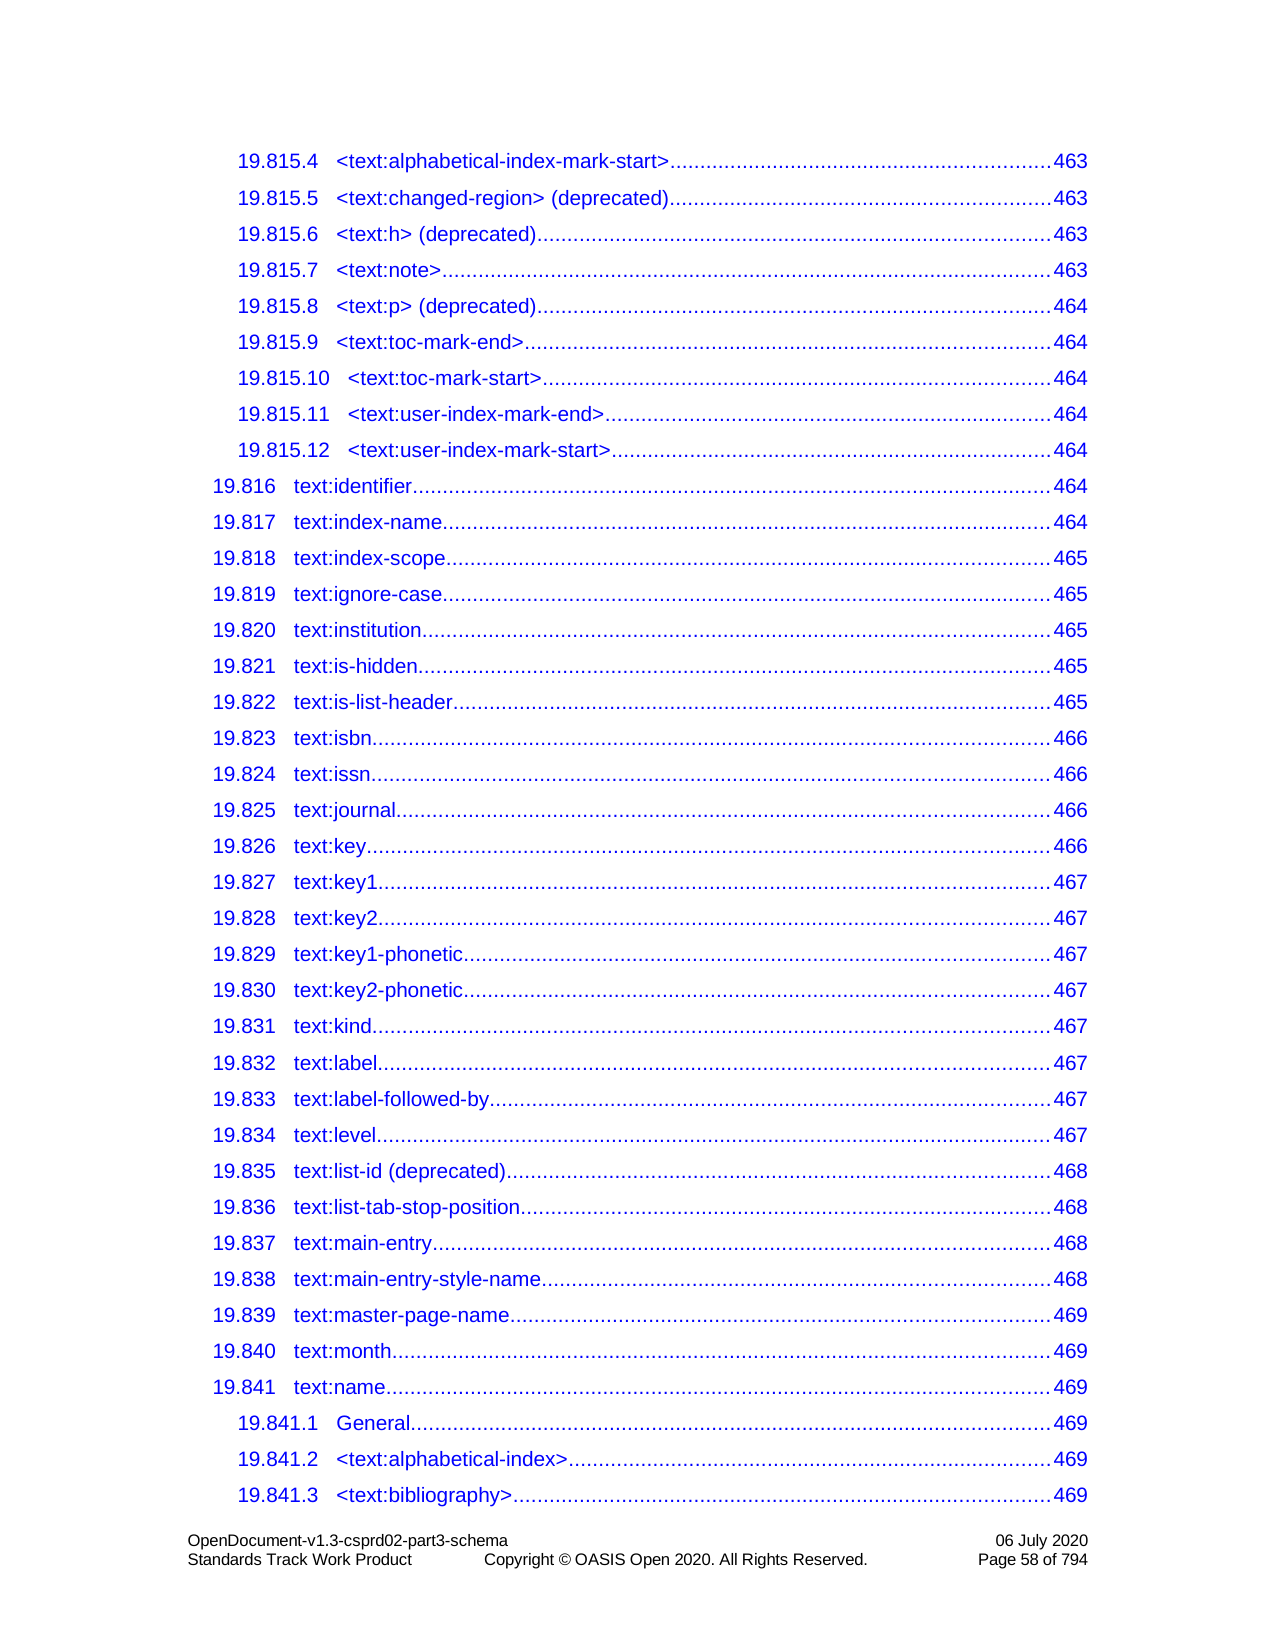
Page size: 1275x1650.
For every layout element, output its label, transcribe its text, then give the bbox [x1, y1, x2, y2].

text 19.841 text:name 469 [212, 1375, 1088, 1399]
text 19.837 text:main-entry 468 [212, 1231, 1088, 1255]
text 19.835 text:list-id (deprecated) 468 [212, 1159, 1088, 1183]
text 19.824 text:issn 466 [212, 763, 1088, 786]
text 19.833 text:label-followed-by 467 [212, 1087, 1088, 1111]
text 19.823 text:isbn 466 [212, 727, 1088, 750]
text 19.838 text:main-entry-style-name 468 [212, 1267, 1088, 1291]
text 19.839 text:master-page-name 469 [212, 1303, 1088, 1327]
text 19.815.10 <text:toc-mark-start> 464 [237, 366, 1088, 390]
text 19.819 text:ignore-case 465 [212, 582, 1088, 606]
text 19.832 text:label 467 [212, 1051, 1088, 1074]
text 19.816 text:identifier 464 [212, 474, 1088, 498]
text 19.815.12 <text:user-index-mark-start> 464 [237, 438, 1088, 462]
text 19.815.9 <text:toc-mark-end> 464 [237, 330, 1088, 354]
text 19.831 text:kind 467 [212, 1015, 1088, 1038]
text 19.815.11 <text:user-index-mark-end> 464 [237, 402, 1088, 426]
text 19.826 text:key 466 [212, 835, 1088, 858]
text 19.829 text:key1-phonetic 467 [212, 943, 1088, 966]
text 19.836 text:list-tab-stop-position 468 [212, 1195, 1088, 1219]
text 19.841.2 <text:alphabetical-index> 469 [237, 1447, 1088, 1471]
text 19.820 text:institution 465 [212, 618, 1088, 642]
text 19.827 text:key1 467 [212, 871, 1088, 894]
text 19.815.6 <text:h> (deprecated) 463 [237, 222, 1088, 246]
text 19.821 text:is-hidden 465 [212, 654, 1088, 678]
text 19.840 text:month 469 [212, 1339, 1088, 1363]
text 19.828 text:key2 467 [212, 907, 1088, 930]
text 19.822 text:is-list-header 465 [212, 691, 1088, 714]
text 19.815.4 <text:alphabetical-index-mark-start> 463 [237, 150, 1088, 173]
text 19.841.1 General 469 [237, 1411, 1088, 1435]
text 19.834 text:level 467 [212, 1123, 1088, 1147]
text 19.815.7 <text:note> 463 [237, 258, 1088, 282]
text 19.815.5 <text:changed-region> (deprecated) 463 [237, 186, 1088, 209]
text 19.841.3 <text:bibliography> 469 [237, 1483, 1088, 1507]
text 19.825 text:journal 466 [212, 799, 1088, 822]
text 19.818 text:index-scope 465 [212, 546, 1088, 570]
text 19.815.8 <text:p> (deprecated) 464 [237, 294, 1088, 318]
text 19.830 text:key2-phonetic 467 [212, 979, 1088, 1002]
text 19.817 text:index-name 464 [212, 510, 1088, 534]
